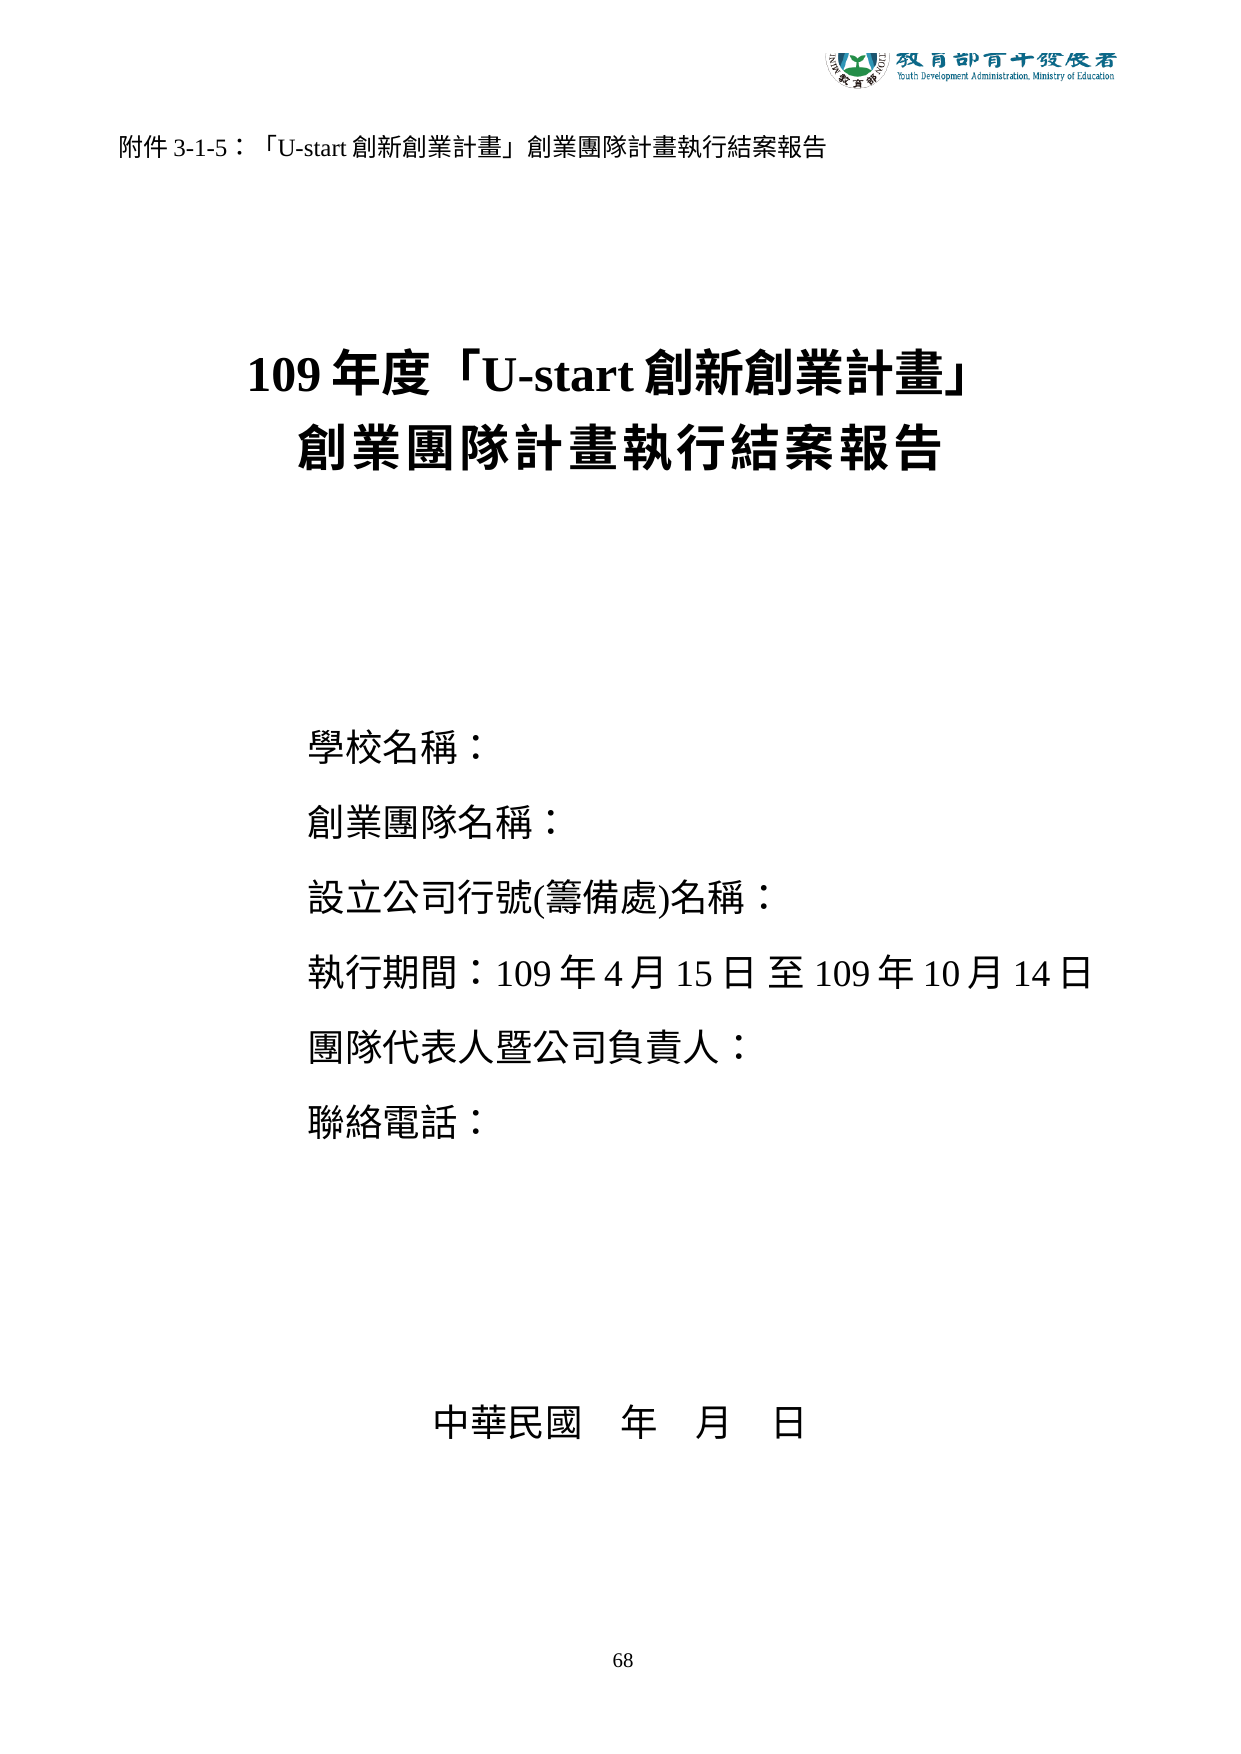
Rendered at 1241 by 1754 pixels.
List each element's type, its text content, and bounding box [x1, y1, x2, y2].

text 附件3-1-5：「U-start創新創業計畫」創業團隊計畫執行結案報告 [118, 127, 1122, 164]
text 創業團隊名稱： [308, 783, 1122, 858]
text 創業團隊計畫執行結案報告 [118, 408, 1122, 483]
text 執行期間：109年4月15日 至 109年10月14日 [308, 933, 1122, 1008]
text 聯絡電話： [308, 1083, 1122, 1158]
text 109年度「U-start創新創業計畫」 [118, 333, 1122, 408]
text 設立公司行號(籌備處)名稱： [308, 858, 1122, 933]
picture [818, 53, 1123, 93]
text 團隊代表人暨公司負責人： [308, 1008, 1122, 1083]
text 中華民國 年 月 日 [118, 1383, 1122, 1458]
text 學校名稱： [308, 708, 1122, 783]
